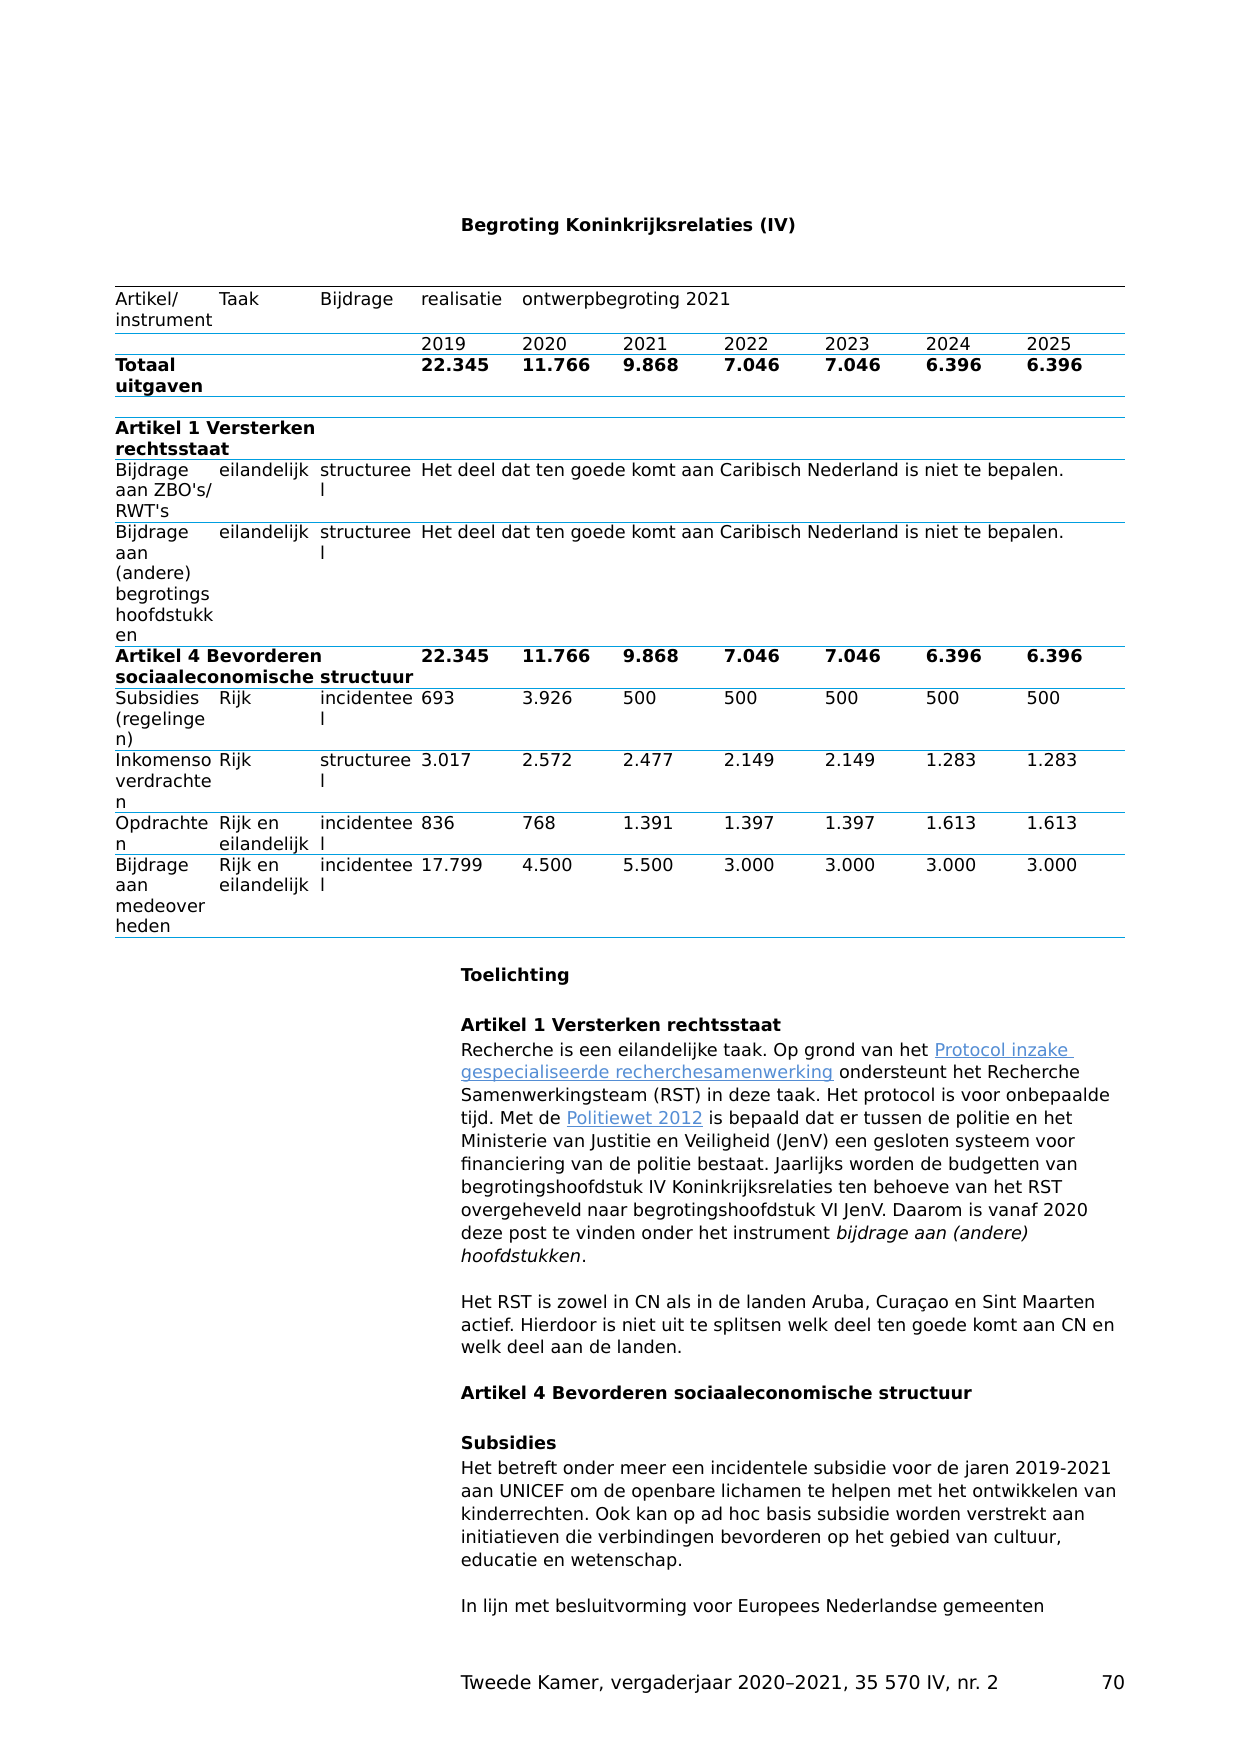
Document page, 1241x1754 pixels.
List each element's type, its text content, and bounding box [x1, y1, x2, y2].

table_cell 3.000 [822, 855, 923, 937]
table_cell 22.345 [418, 355, 519, 396]
table_cell Rijk [216, 689, 317, 750]
table_cell 2.149 [721, 751, 822, 812]
table_cell Artikel 1 Versterken rechtsstaat [115, 418, 418, 459]
table_cell 500 [1024, 689, 1125, 750]
table_cell 3.017 [418, 751, 519, 812]
table_cell [721, 418, 822, 459]
text Het betreft onder meer een incidentele subsidie voor de jaren 2019-2021 aan UNICEF om de openbare lichamen te helpen met het ontwikkelen van kinderrechten. Ook kan op ad hoc basis subsidie worden verstrekt aan initiatieven die verbindingen bevorderen op het gebied van cultuur, educatie en wetenschap. [461, 1456, 1125, 1571]
table_cell 3.000 [1024, 855, 1125, 937]
table_cell [317, 355, 418, 396]
table_cell [317, 397, 418, 417]
table_cell realisatie [418, 287, 519, 333]
table_cell 500 [721, 689, 822, 750]
table_cell Subsidies (regelingen) [115, 689, 216, 750]
table_cell [620, 418, 721, 459]
table_cell 2021 [620, 334, 721, 354]
table_cell [519, 418, 620, 459]
table_cell [519, 397, 620, 417]
table_cell 1.283 [1024, 751, 1125, 812]
table_cell Rijk [216, 751, 317, 812]
table_cell [822, 418, 923, 459]
table_cell 11.766 [519, 647, 620, 687]
table_cell ontwerpbegroting 2021 [519, 287, 1125, 333]
table_cell 500 [822, 689, 923, 750]
table_cell 17.799 [418, 855, 519, 937]
table_cell 6.396 [1024, 355, 1125, 396]
table_cell Totaal uitgaven [115, 355, 216, 396]
table_cell 2.572 [519, 751, 620, 812]
table_cell 2019 [418, 334, 519, 354]
table_cell [317, 334, 418, 354]
table_cell 2.477 [620, 751, 721, 812]
table_cell eilandelijk [216, 460, 317, 521]
table_cell Artikel/ instrument [115, 287, 216, 333]
table_cell 500 [923, 689, 1023, 750]
table_cell 2024 [923, 334, 1023, 354]
table_cell [1024, 418, 1125, 459]
table_cell 2020 [519, 334, 620, 354]
table_cell 6.396 [923, 355, 1023, 396]
table_cell 9.868 [620, 355, 721, 396]
table_cell Taak [216, 287, 317, 333]
table_cell 1.283 [923, 751, 1023, 812]
table_cell 4.500 [519, 855, 620, 937]
table_cell 6.396 [1024, 647, 1125, 687]
table_cell eilandelijk [216, 523, 317, 646]
table_header Tabel 40 Overzicht rijksuitgaven Caribisch Nederland in begrotingshoofdstuk Koninkrijksrelaties (IV) (bedragen x € 1.000) [115, 238, 1125, 286]
table_cell incidenteel [317, 689, 418, 750]
table_cell incidenteel [317, 855, 418, 937]
table_cell 1.613 [923, 813, 1023, 854]
table_cell 3.926 [519, 689, 620, 750]
table_cell 11.766 [519, 355, 620, 396]
table_cell [216, 397, 317, 417]
table_cell 3.000 [721, 855, 822, 937]
text Het RST is zowel in CN als in de landen Aruba, Curaçao en Sint Maarten actief. Hierdoor is niet uit te splitsen welk deel ten goede komt aan CN en welk deel aan de landen. [461, 1290, 1125, 1358]
table_cell incidenteel [317, 813, 418, 854]
table_cell structureel [317, 523, 418, 646]
table_cell 6.396 [923, 647, 1023, 687]
table_cell [418, 397, 519, 417]
table_cell Rijk en eilandelijk [216, 855, 317, 937]
table_cell 693 [418, 689, 519, 750]
table_cell Het deel dat ten goede komt aan Caribisch Nederland is niet te bepalen. [418, 523, 1125, 646]
table_cell Inkomensoverdrachten [115, 751, 216, 812]
text Toelichting [461, 963, 1125, 986]
table_cell Bijdrage aan medeoverheden [115, 855, 216, 937]
table_cell 7.046 [822, 355, 923, 396]
table_cell [216, 334, 317, 354]
table_cell structureel [317, 460, 418, 521]
table_cell 7.046 [721, 647, 822, 687]
table_cell 2023 [822, 334, 923, 354]
table_cell [620, 397, 721, 417]
table_cell 7.046 [721, 355, 822, 396]
table_cell 500 [620, 689, 721, 750]
table_cell 5.500 [620, 855, 721, 937]
table_cell [115, 397, 216, 417]
table_cell 22.345 [418, 647, 519, 687]
text Artikel 4 Bevorderen sociaaleconomische structuur [461, 1381, 1125, 1404]
table_cell [115, 334, 216, 354]
table_cell 1.391 [620, 813, 721, 854]
text Subsidies [461, 1431, 1125, 1454]
table_cell 9.868 [620, 647, 721, 687]
text Artikel 1 Versterken rechtsstaat [461, 1013, 1125, 1036]
table_cell Artikel 4 Bevorderen sociaaleconomische structuur [115, 647, 418, 687]
table_cell 768 [519, 813, 620, 854]
table_cell Bijdrage [317, 287, 418, 333]
table_cell [923, 418, 1023, 459]
table_cell [1024, 397, 1125, 417]
text Begroting Koninkrijksrelaties (IV) [461, 213, 1125, 236]
table_cell 2.149 [822, 751, 923, 812]
table_cell 1.397 [822, 813, 923, 854]
table_cell [822, 397, 923, 417]
table_cell 836 [418, 813, 519, 854]
text In lijn met besluitvorming voor Europees Nederlandse gemeenten [461, 1594, 1125, 1617]
table_cell Bijdrage aan ZBO's/ RWT's [115, 460, 216, 521]
table_cell [216, 355, 317, 396]
table_cell Opdrachten [115, 813, 216, 854]
table_cell [418, 418, 519, 459]
table_cell [721, 397, 822, 417]
table_cell 1.613 [1024, 813, 1125, 854]
table_cell Bijdrage aan (andere) begrotingshoofdstukken [115, 523, 216, 646]
table_cell 1.397 [721, 813, 822, 854]
table_cell 3.000 [923, 855, 1023, 937]
table_cell Het deel dat ten goede komt aan Caribisch Nederland is niet te bepalen. [418, 460, 1125, 521]
table_cell Rijk en eilandelijk [216, 813, 317, 854]
table_cell 2025 [1024, 334, 1125, 354]
table_cell 2022 [721, 334, 822, 354]
table_cell [923, 397, 1023, 417]
table_cell 7.046 [822, 647, 923, 687]
table_cell structureel [317, 751, 418, 812]
text Recherche is een eilandelijke taak. Op grond van het Protocol inzake gespecialiseerde recherchesamenwerking ondersteunt het Recherche Samenwerkingsteam (RST) in deze taak. Het protocol is voor onbepaalde tijd. Met de Politiewet 2012 is bepaald dat er tussen de politie en het Ministerie van Justitie en Veiligheid (JenV) een gesloten systeem voor financiering van de politie bestaat. Jaarlijks worden de budgetten van begrotingshoofdstuk IV Koninkrijksrelaties ten behoeve van het RST overgeheveld naar begrotingshoofdstuk VI JenV. Daarom is vanaf 2020 deze post te vinden onder het instrument bijdrage aan (andere) hoofdstukken. [461, 1038, 1125, 1267]
